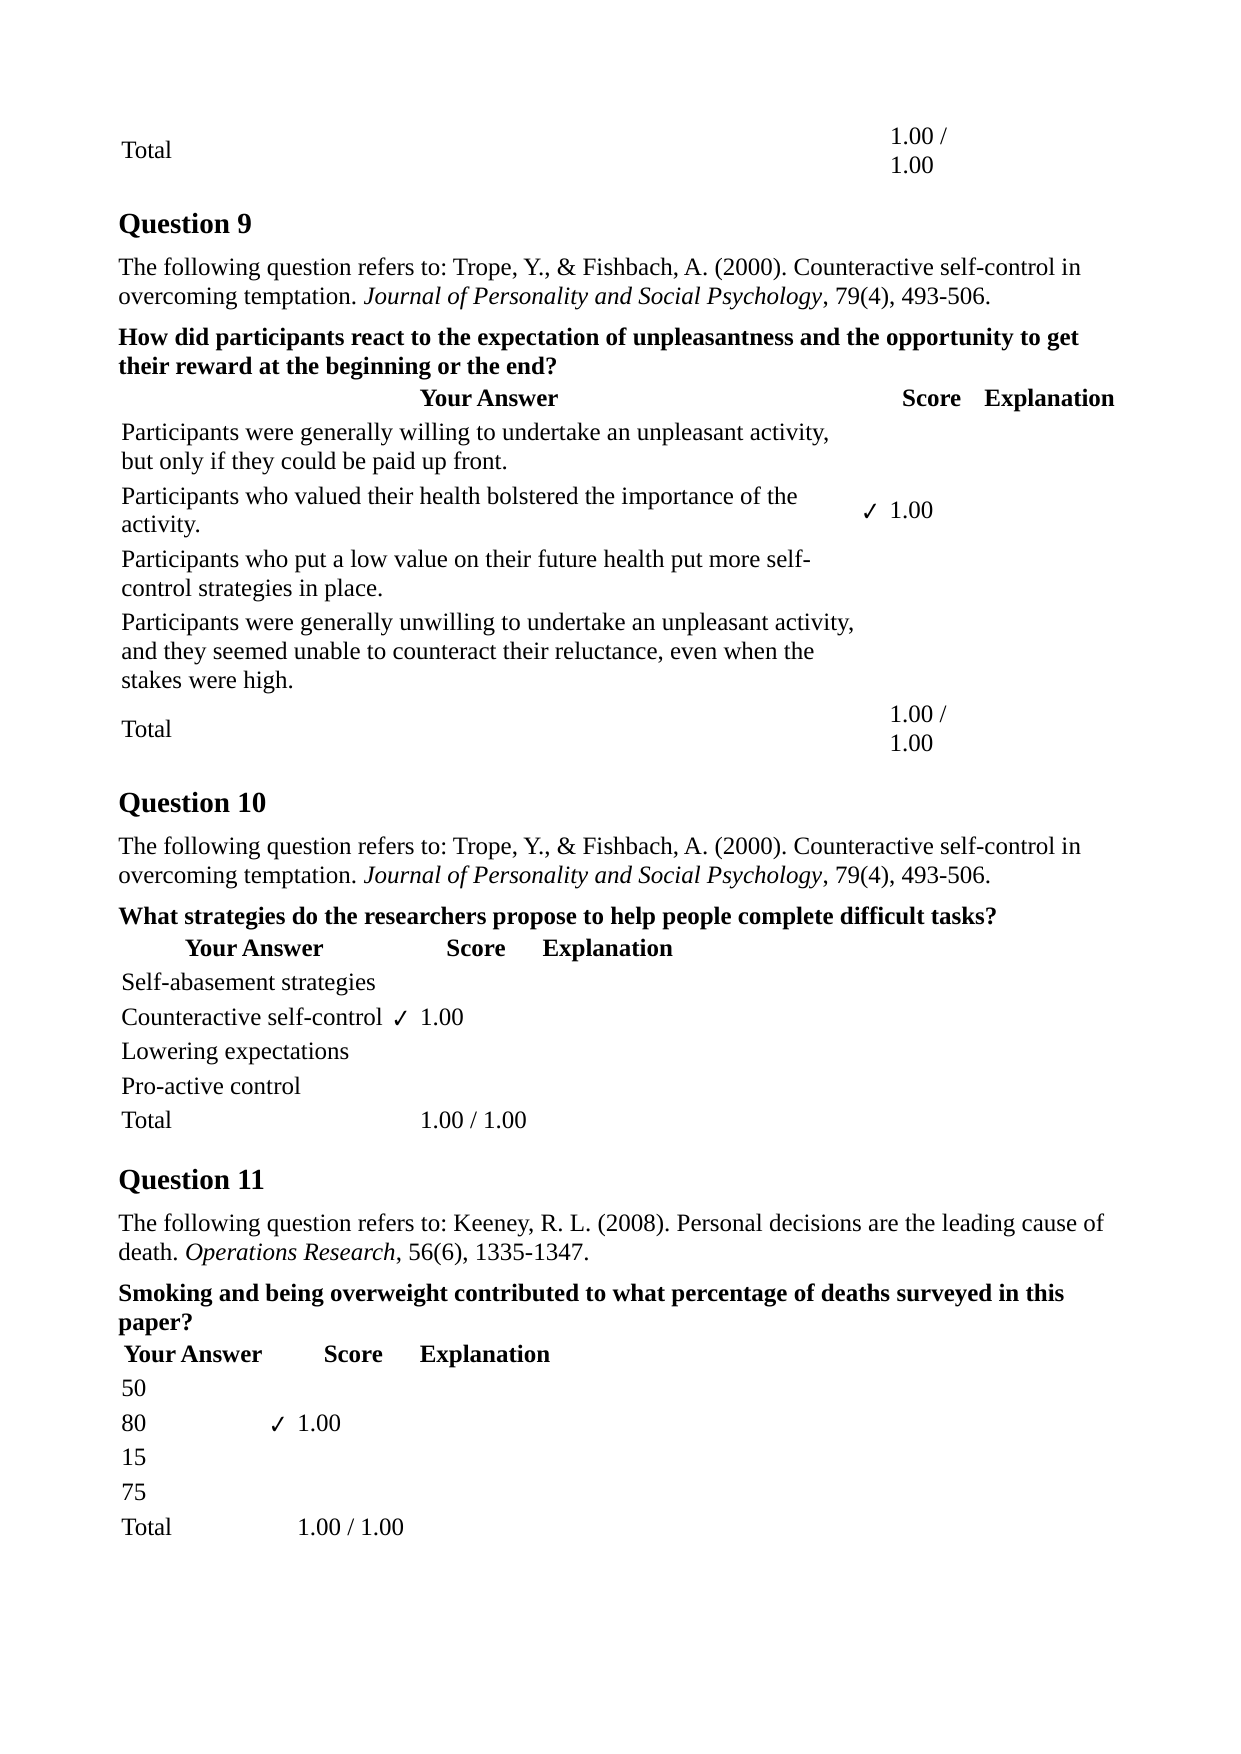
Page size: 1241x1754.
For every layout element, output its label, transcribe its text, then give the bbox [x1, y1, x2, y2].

table_cell [886, 541, 977, 604]
table_cell 1.00 / 1.00 [417, 1103, 535, 1137]
table_cell Participants who put a low value on their future health put more self-control strategies in place. [118, 541, 860, 604]
text The following question refers to: Trope, Y., & Fishbach, A. (2000). Counteractive self-control in overcoming temptation. Journal of Personality and Social Psychology, 79(4), 493-506. [118, 831, 1122, 888]
table_header Score [417, 930, 535, 964]
subtitle Question 10 [118, 785, 1122, 818]
table_cell [390, 1103, 417, 1137]
table_cell [977, 478, 1122, 541]
table_cell [412, 1509, 558, 1543]
table_cell ✔ [390, 999, 417, 1033]
table_cell 50 [118, 1370, 267, 1405]
text Smoking and being overweight contributed to what percentage of deaths surveyed in this paper? [118, 1278, 1122, 1336]
table_cell [977, 605, 1122, 697]
table_cell Pro-active control [118, 1068, 390, 1103]
table_cell [860, 605, 886, 697]
table_cell [294, 1474, 412, 1509]
table_header [390, 930, 417, 964]
table_cell [535, 964, 680, 999]
table_header Score [886, 380, 977, 414]
table_cell [977, 697, 1122, 760]
subtitle Question 11 [118, 1162, 1122, 1196]
table_cell 1.00 / 1.00 [294, 1509, 412, 1543]
table_cell [390, 964, 417, 999]
table_cell [417, 964, 535, 999]
table_header Explanation [412, 1336, 558, 1370]
table_cell [860, 415, 886, 478]
table_cell [412, 1405, 558, 1439]
table_cell [977, 415, 1122, 478]
table_cell 1.00 [417, 999, 535, 1033]
table_cell [886, 415, 977, 478]
table_header Explanation [535, 930, 680, 964]
table_cell Lowering expectations [118, 1034, 390, 1068]
table_cell Participants who valued their health bolstered the importance of the activity. [118, 478, 860, 541]
table_cell [535, 1103, 680, 1137]
table_cell 75 [118, 1474, 267, 1509]
table_cell [977, 118, 1122, 181]
table_cell Total [118, 118, 860, 181]
subtitle Question 9 [118, 206, 1122, 240]
table_cell [886, 605, 977, 697]
table_header Explanation [977, 380, 1122, 414]
table_cell [535, 1034, 680, 1068]
table_cell 80 [118, 1405, 267, 1439]
table_cell [860, 118, 887, 181]
table_cell [417, 1068, 535, 1103]
table_cell Participants were generally willing to undertake an unpleasant activity, but only if they could be paid up front. [118, 415, 860, 478]
text What strategies do the researchers propose to help people complete difficult tasks? [118, 901, 1122, 930]
table_header Your Answer [118, 1336, 267, 1370]
table_cell [268, 1509, 294, 1543]
table_header Score [294, 1336, 412, 1370]
table_cell [294, 1440, 412, 1474]
text The following question refers to: Keeney, R. L. (2008). Personal decisions are the leading cause of death. Operations Research, 56(6), 1335-1347. [118, 1208, 1122, 1266]
table_header Your Answer [118, 930, 390, 964]
table_header [268, 1336, 294, 1370]
table_cell [412, 1440, 558, 1474]
table_cell [412, 1474, 558, 1509]
table_header Your Answer [118, 380, 860, 414]
table_cell 1.00 / 1.00 [886, 697, 977, 760]
table_cell [268, 1370, 294, 1405]
table_cell Total [118, 697, 860, 760]
table_cell 1.00 [886, 478, 977, 541]
table_cell [294, 1370, 412, 1405]
table_cell ✔ [860, 478, 886, 541]
table_cell Self-abasement strategies [118, 964, 390, 999]
table_cell Counteractive self-control [118, 999, 390, 1033]
table_cell [412, 1370, 558, 1405]
text The following question refers to: Trope, Y., & Fishbach, A. (2000). Counteractive self-control in overcoming temptation. Journal of Personality and Social Psychology, 79(4), 493-506. [118, 252, 1122, 310]
table_cell [268, 1474, 294, 1509]
table_cell 15 [118, 1440, 267, 1474]
table_header [860, 380, 886, 414]
table_cell 1.00 [294, 1405, 412, 1439]
table_cell [390, 1034, 417, 1068]
text How did participants react to the expectation of unpleasantness and the opportunity to get their reward at the beginning or the end? [118, 322, 1122, 380]
table_cell [860, 541, 886, 604]
table_cell [535, 999, 680, 1033]
table_cell [268, 1440, 294, 1474]
table_cell Total [118, 1103, 390, 1137]
table_cell ✔ [268, 1405, 294, 1439]
table_cell [860, 697, 886, 760]
table_cell Participants were generally unwilling to undertake an unpleasant activity, and they seemed unable to counteract their reluctance, even when the stakes were high. [118, 605, 860, 697]
table_cell 1.00 / 1.00 [887, 118, 977, 181]
table_cell [390, 1068, 417, 1103]
table_cell [535, 1068, 680, 1103]
table_cell [417, 1034, 535, 1068]
table_cell Total [118, 1509, 267, 1543]
table_cell [977, 541, 1122, 604]
